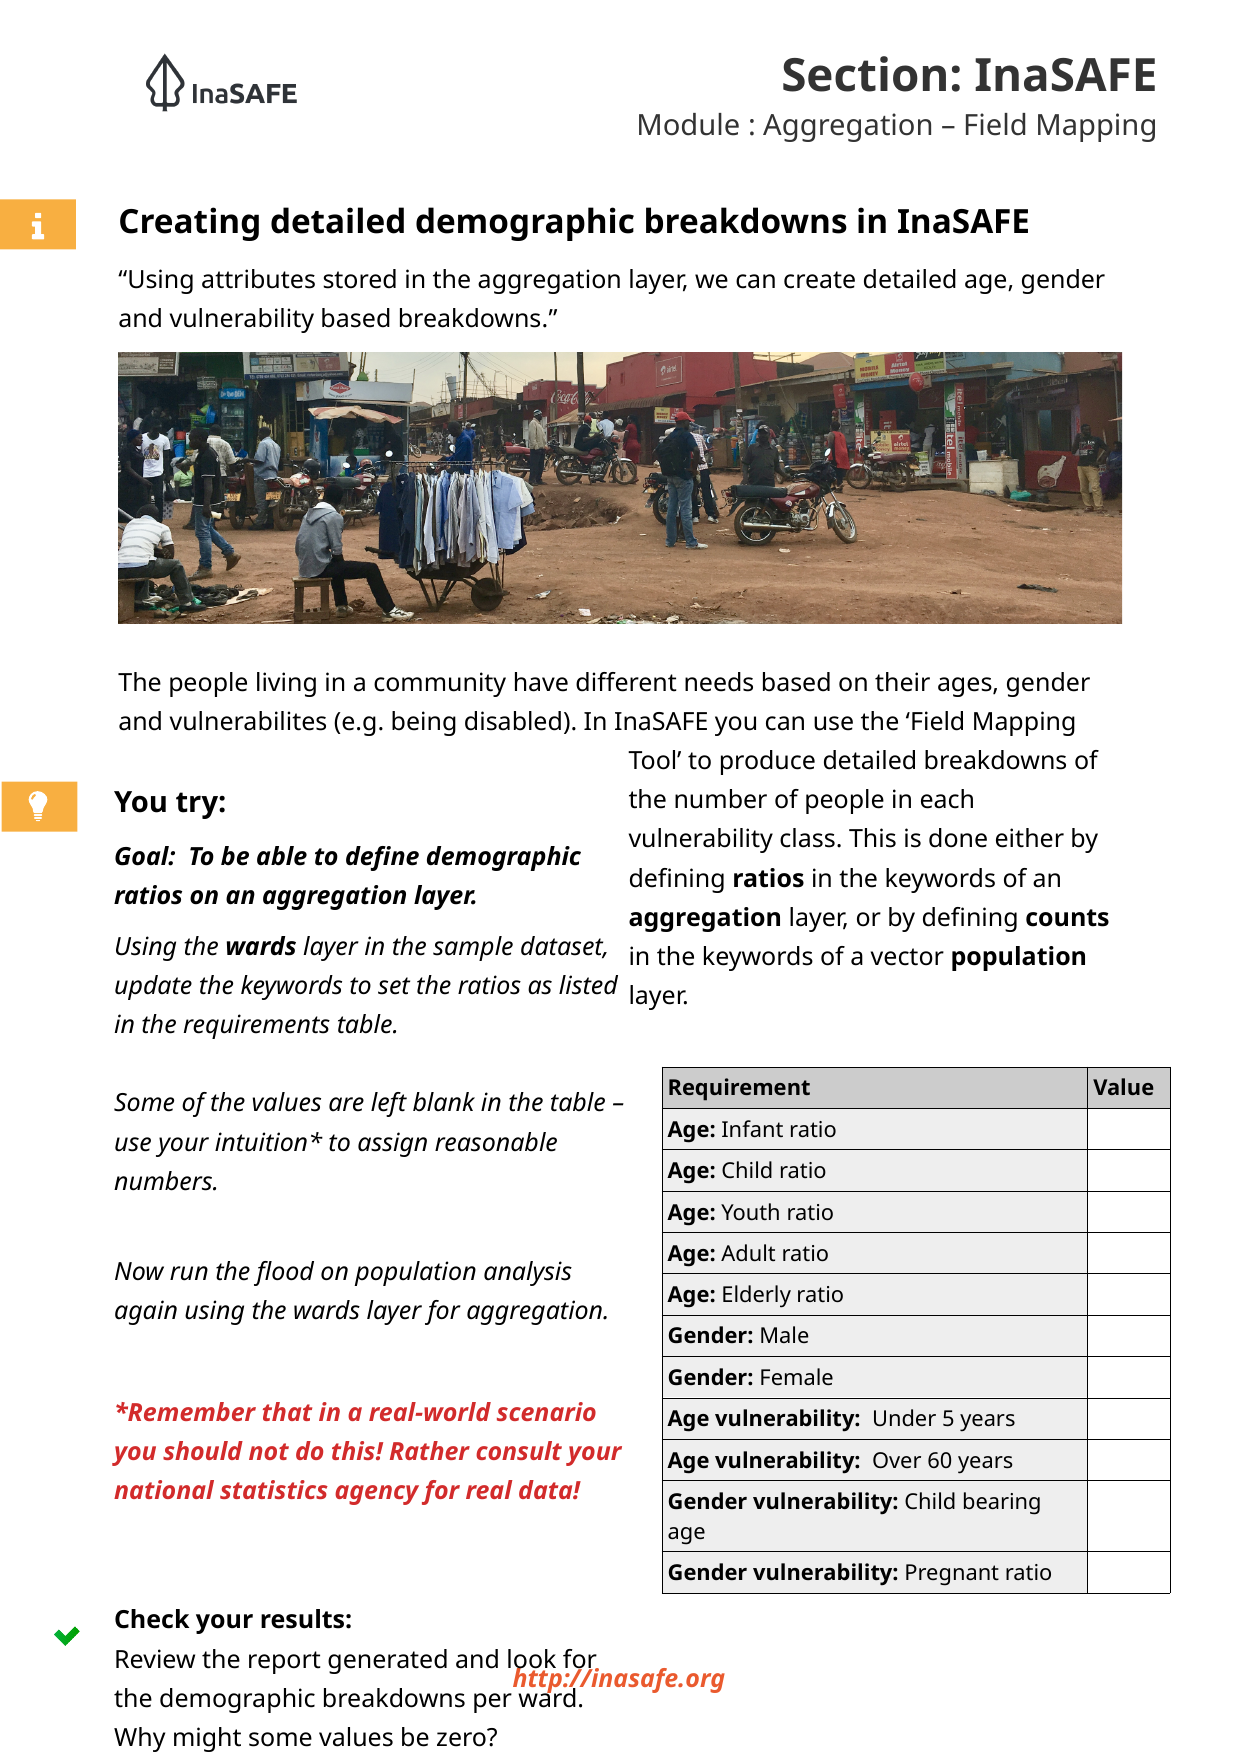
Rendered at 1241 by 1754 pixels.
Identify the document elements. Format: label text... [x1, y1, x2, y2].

table_cell Gender vulnerability: Child bearing age [663, 1481, 1087, 1551]
subtitle Creating detailed demographic breakdowns in InaSAFE [118, 198, 1122, 243]
table_cell [1088, 1481, 1170, 1551]
text The people living in a community have different needs based on their ages, gender and vulnerabilites (e.g. being disabled). In InaSAFE you can use the ‘Field Mapping Tool’ to produce detailed breakdowns of the number of people in each vulnerability class. This is done either by defining ratios in the keywords of an aggregation layer, or by defining counts in the keywords of a vector population layer. [118, 664, 1122, 1012]
table_cell [1088, 1192, 1170, 1232]
picture [118, 352, 1123, 624]
table_cell Age: Youth ratio [663, 1192, 1087, 1232]
table_header Requirement [663, 1068, 1087, 1108]
text “Using attributes stored in the aggregation layer, we can create detailed age, gender and vulnerability based breakdowns.” [118, 262, 1122, 335]
table_cell Age vulnerability: Over 60 years [663, 1440, 1087, 1480]
table_cell [1088, 1274, 1170, 1315]
table_cell [1088, 1552, 1170, 1593]
table_cell Age: Elderly ratio [663, 1274, 1087, 1315]
table_cell Gender: Male [663, 1316, 1087, 1356]
table_cell [1088, 1109, 1170, 1149]
table_cell Gender: Female [663, 1357, 1087, 1397]
table_cell [1088, 1316, 1170, 1356]
table_cell [1088, 1357, 1170, 1397]
table_cell Gender vulnerability: Pregnant ratio [663, 1552, 1087, 1593]
table_cell [1088, 1440, 1170, 1480]
table_cell Age vulnerability: Under 5 years [663, 1399, 1087, 1439]
table_cell [1088, 1150, 1170, 1191]
table_header Value [1088, 1068, 1170, 1108]
table_cell [1088, 1233, 1170, 1273]
table_cell Age: Adult ratio [663, 1233, 1087, 1273]
table_cell [1088, 1399, 1170, 1439]
picture [126, 35, 322, 131]
table_cell Age: Infant ratio [663, 1109, 1087, 1149]
table_cell Age: Child ratio [663, 1150, 1087, 1191]
